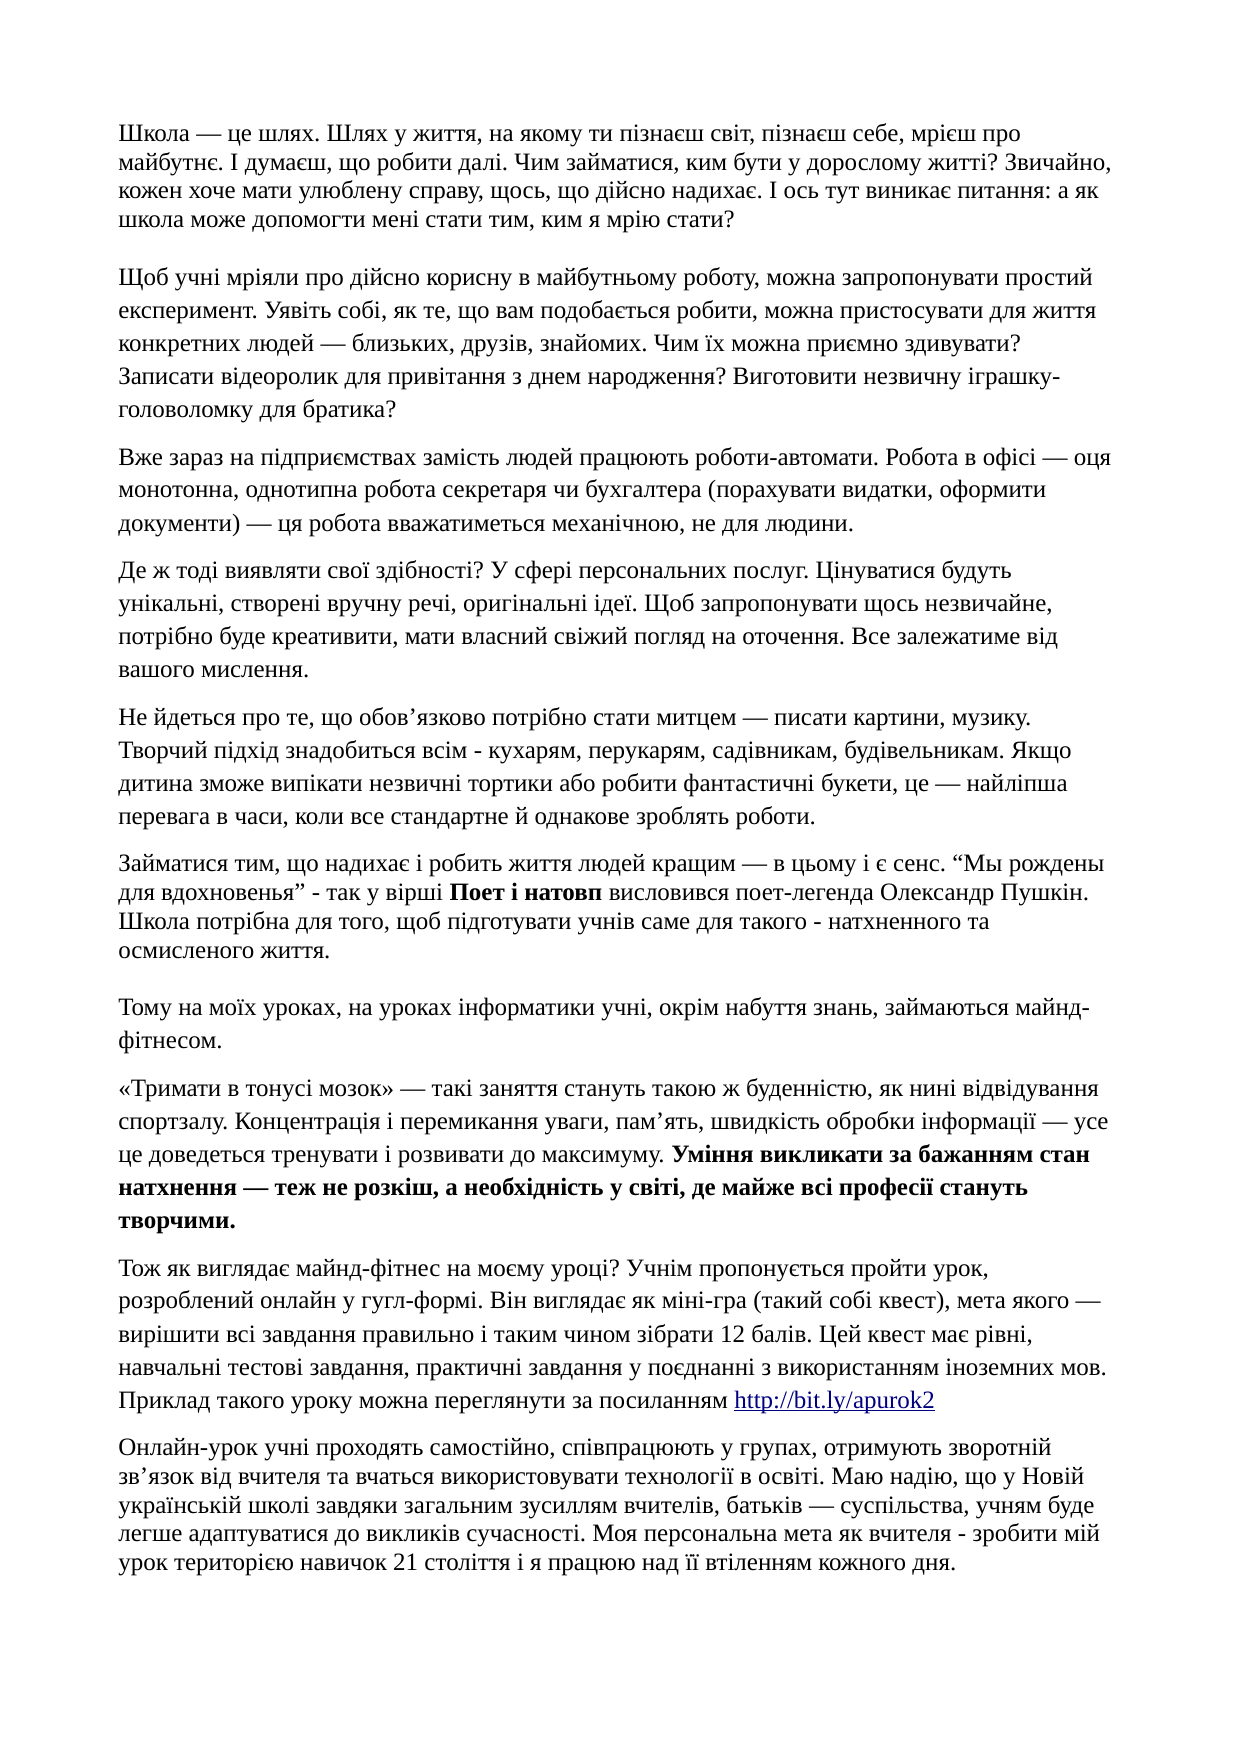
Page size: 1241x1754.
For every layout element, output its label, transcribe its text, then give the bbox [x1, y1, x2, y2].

text Тож як виглядає майнд-фітнес на моєму уроці? Учнім пропонується пройти урок, розроблений онлайн у гугл-формі. Він виглядає як міні-гра (такий собі квест), мета якого — вирішити всі завдання правильно і таким чином зібрати 12 балів. Цей квест має рівні, навчальні тестові завдання, практичні завдання у поєднанні з використанням іноземних мов. Приклад такого уроку можна переглянути за посиланням http://bit.ly/apurok2 [118, 1253, 1122, 1413]
text Не йдеться про те, що обовʼязково потрібно стати митцем — писати картини, музику. Творчий підхід знадобиться всім - кухарям, перукарям, садівникам, будівельникам. Якщо дитина зможе випікати незвичні тортики або робити фантастичні букети, це — найліпша перевага в часи, коли все стандартне й однакове зроблять роботи. [118, 702, 1122, 830]
text Тому на моїх уроках, на уроках інформатики учні, окрім набуття знань, займаються майнд-фітнесом. [118, 992, 1122, 1054]
text Онлайн-урок учні проходять самостійно, співпрацюють у групах, отримують зворотній звʼязок від вчителя та вчаться використовувати технології в освіті. Маю надію, що у Новій українській школі завдяки загальним зусиллям вчителів, батьків — суспільства, учням буде легше адаптуватися до викликів сучасності. Моя персональна мета як вчителя - зробити мій урок територією навичок 21 століття і я працюю над її втіленням кожного дня. [118, 1432, 1122, 1576]
text Школа — це шлях. Шлях у життя, на якому ти пізнаєш світ, пізнаєш себе, мрієш про майбутнє. І думаєш, що робити далі. Чим займатися, ким бути у дорослому житті? Звичайно, кожен хоче мати улюблену справу, щось, що дійсно надихає. І ось тут виникає питання: а як школа може допомогти мені стати тим, ким я мрію стати? [118, 118, 1122, 233]
text «Тримати в тонусі мозок» — такі заняття стануть такою ж буденністю, як нині відвідування спортзалу. Концентрація і перемикання уваги, пам’ять, швидкість обробки інформації — усе це доведеться тренувати і розвивати до максимуму. Уміння викликати за бажанням стан натхнення — теж не розкіш, а необхідність у світі, де майже всі професії стануть творчими. [118, 1073, 1122, 1234]
text Вже зараз на підприємствах замість людей працюють роботи-автомати. Робота в офісі — оця монотонна, однотипна робота секретаря чи бухгалтера (порахувати видатки, оформити документи) — ця робота вважатиметься механічною, не для людини. [118, 442, 1122, 536]
text Займатися тим, що надихає і робить життя людей кращим — в цьому і є сенс. “Мы рождены для вдохновенья” - так у вірші Поет і натовп висловився поет-легенда Олександр Пушкін. [118, 848, 1122, 906]
text Де ж тоді виявляти свої здібності? У сфері персональних послуг. Цінуватися будуть унікальні, створені вручну речі, оригінальні ідеї. Щоб запропонувати щось незвичайне, потрібно буде креативити, мати власний свіжий погляд на оточення. Все залежатиме від вашого мислення. [118, 555, 1122, 683]
text Щоб учні мріяли про дійсно корисну в майбутньому роботу, можна запропонувати простий експеримент. Уявіть собі, як те, що вам подобається робити, можна пристосувати для життя конкретних людей — близьких, друзів, знайомих. Чим їх можна приємно здивувати? Записати відеоролик для привітання з днем народження? Виготовити незвичну іграшку-головоломку для братика? [118, 262, 1122, 423]
text Школа потрібна для того, щоб підготувати учнів саме для такого - натхненного та осмисленого життя. [118, 906, 1122, 963]
